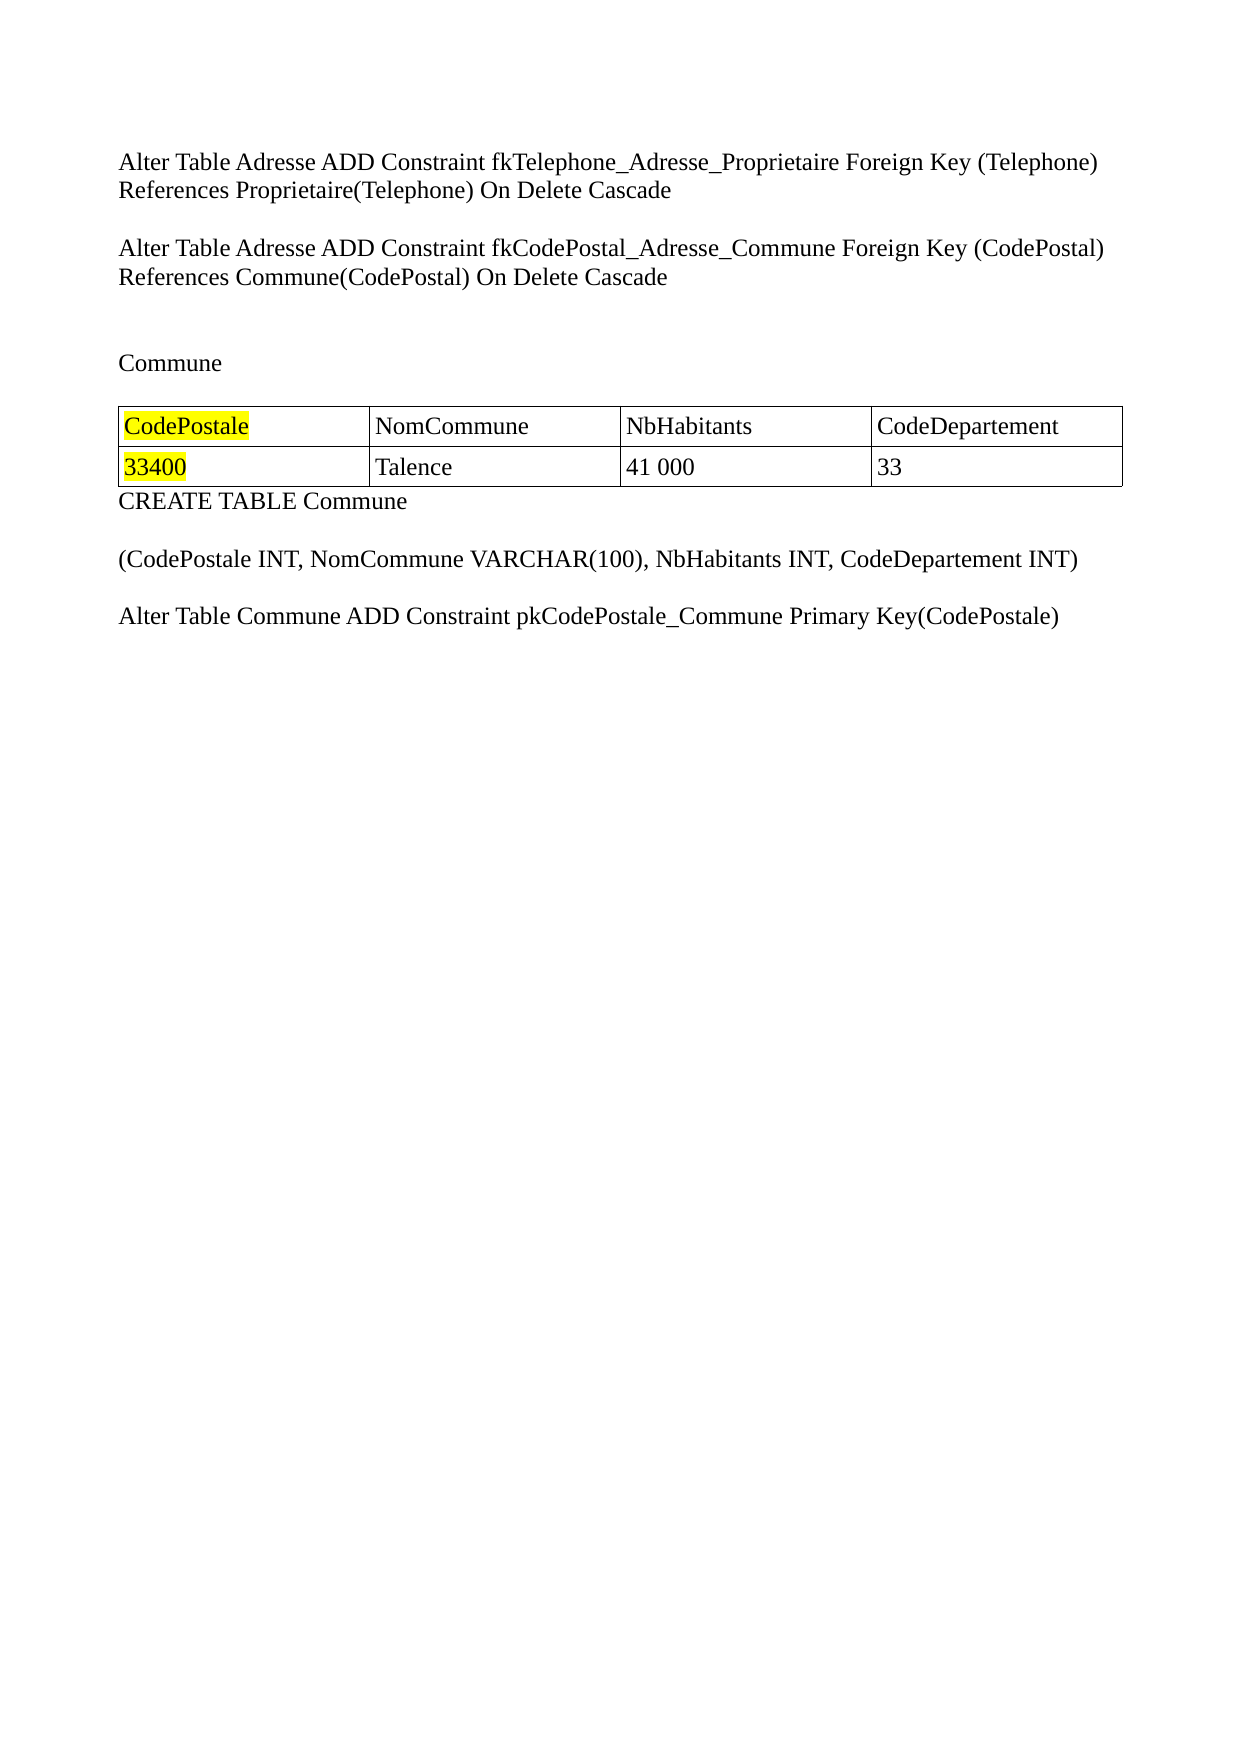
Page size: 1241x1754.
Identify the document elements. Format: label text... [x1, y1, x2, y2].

table_header NbHabitants [621, 407, 871, 446]
text Alter Table Commune ADD Constraint pkCodePostale_Commune Primary Key(CodePostale) [118, 601, 1122, 630]
table_cell 41 000 [621, 447, 871, 486]
table_cell Talence [370, 447, 620, 486]
text Commune [118, 348, 1122, 377]
table_cell 33400 [119, 447, 369, 486]
text CREATE TABLE Commune [118, 487, 1122, 515]
table_header CodeDepartement [872, 407, 1122, 446]
table_header NomCommune [370, 407, 620, 446]
text Alter Table Adresse ADD Constraint fkTelephone_Adresse_Proprietaire Foreign Key (Telephone) References Proprietaire(Telephone) On Delete Cascade [118, 147, 1122, 204]
table_header CodePostale [119, 407, 369, 446]
text (CodePostale INT, NomCommune VARCHAR(100), NbHabitants INT, CodeDepartement INT) [118, 544, 1122, 573]
text Alter Table Adresse ADD Constraint fkCodePostal_Adresse_Commune Foreign Key (CodePostal) References Commune(CodePostal) On Delete Cascade [118, 233, 1122, 291]
table_cell 33 [872, 447, 1122, 486]
